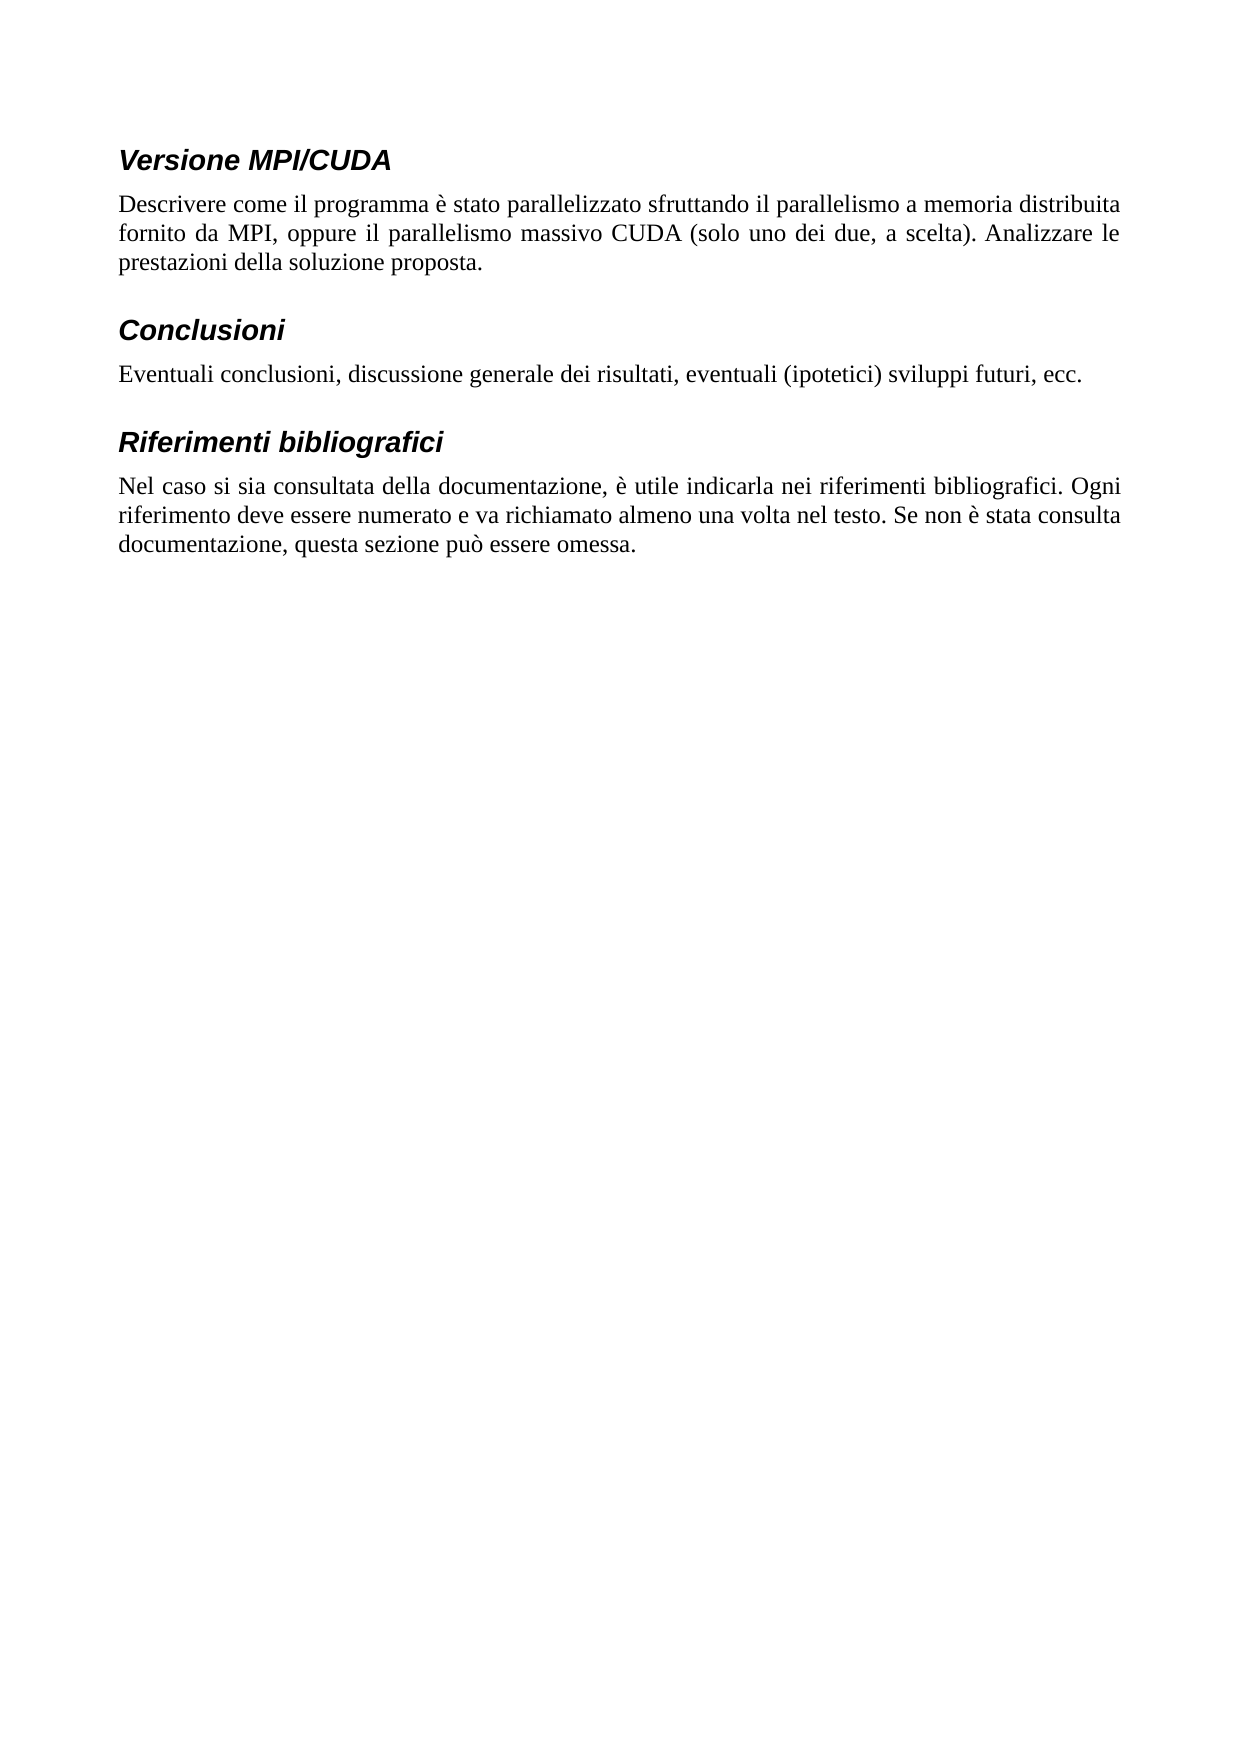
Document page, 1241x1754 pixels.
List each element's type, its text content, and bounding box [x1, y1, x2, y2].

subtitle Versione MPI/CUDA [118, 143, 1122, 177]
text Nel caso si sia consultata della documentazione, è utile indicarla nei riferimenti bibliografici. Ogni riferimento deve essere numerato e va richiamato almeno una volta nel testo. Se non è stata consulta documentazione, questa sezione può essere omessa. [118, 471, 1122, 557]
text Eventuali conclusioni, discussione generale dei risultati, eventuali (ipotetici) sviluppi futuri, ecc. [118, 359, 1122, 388]
subtitle Riferimenti bibliografici [118, 425, 1122, 459]
text Descrivere come il programma è stato parallelizzato sfruttando il parallelismo a memoria distribuita fornito da MPI, oppure il parallelismo massivo CUDA (solo uno dei due, a scelta). Analizzare le prestazioni della soluzione proposta. [118, 189, 1122, 275]
subtitle Conclusioni [118, 313, 1122, 346]
